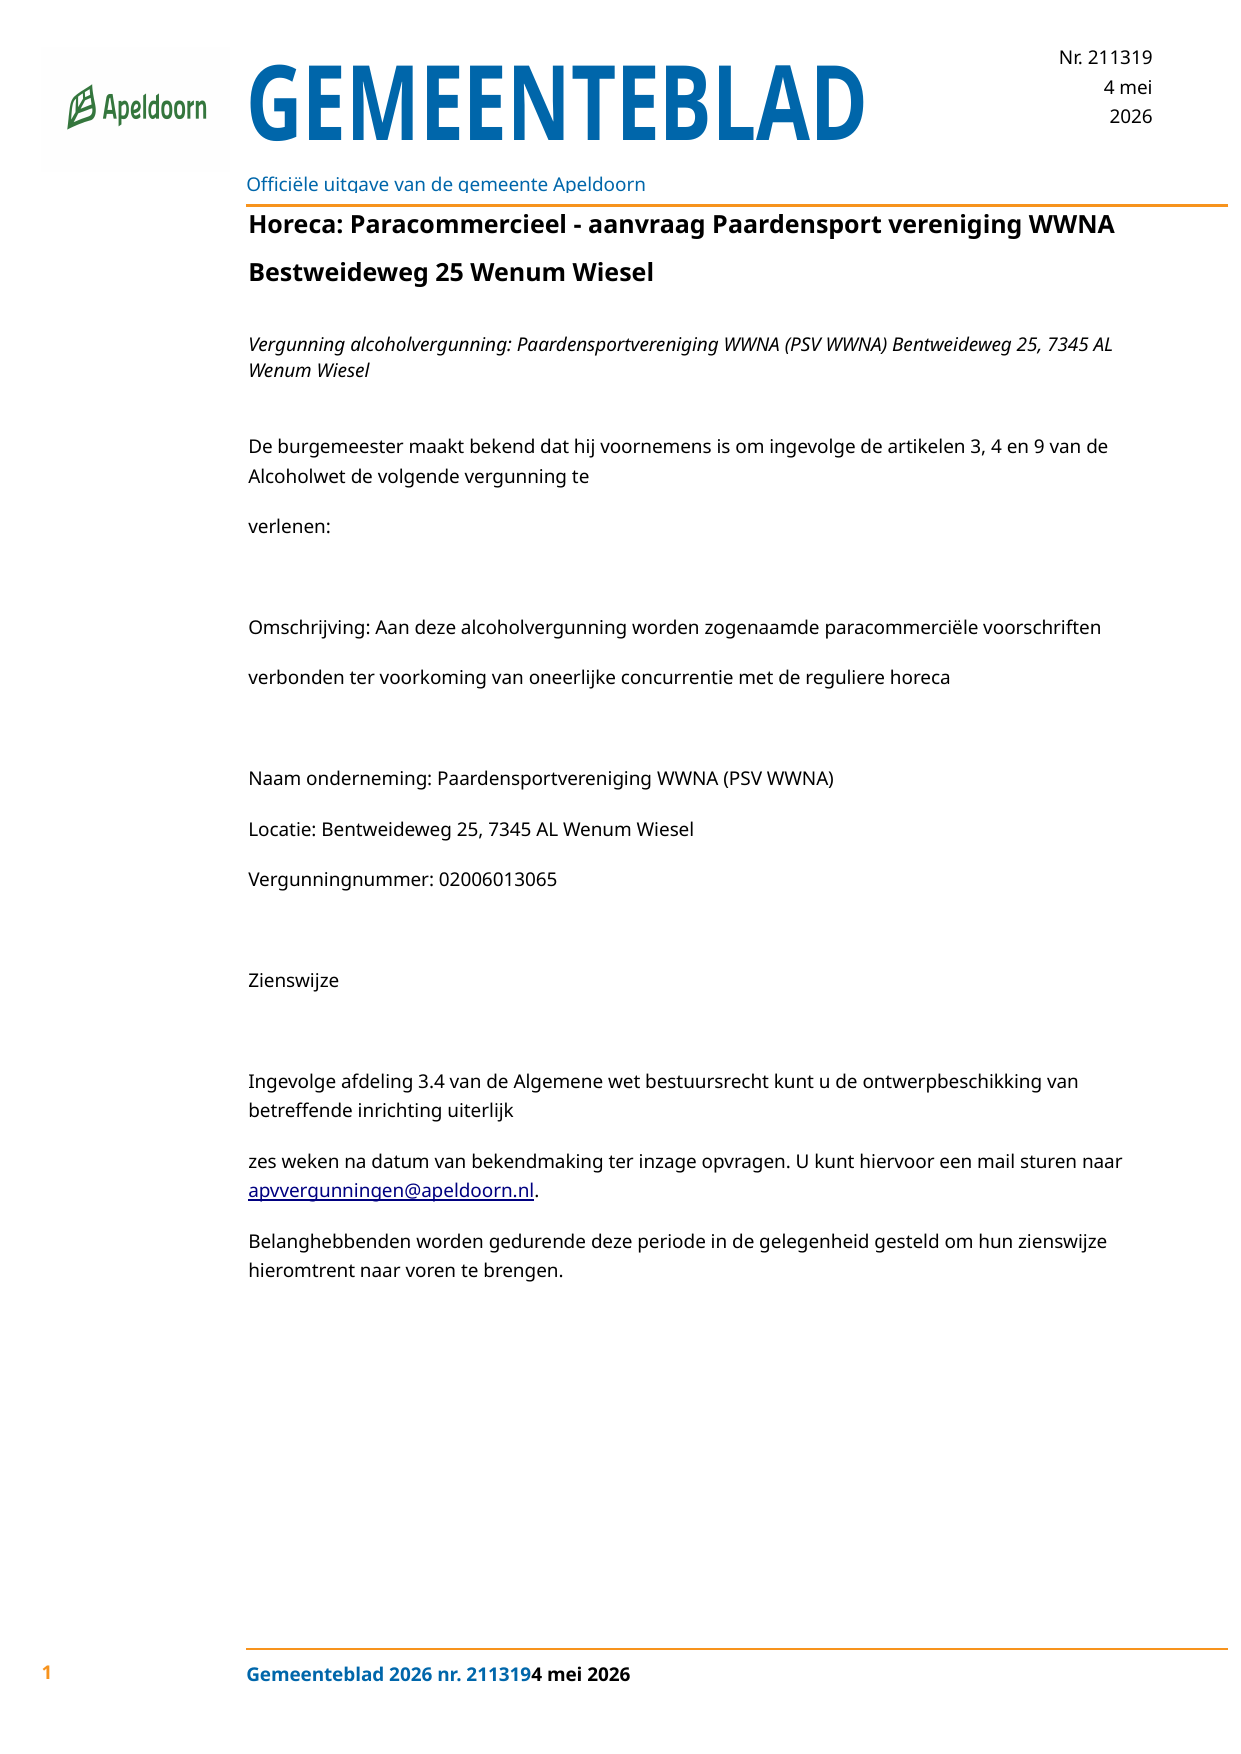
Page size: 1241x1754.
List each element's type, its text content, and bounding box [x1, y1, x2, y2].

text Belanghebbenden worden gedurende deze periode in de gelegenheid gesteld om hun zienswijze hieromtrent naar voren te brengen. [248, 1228, 1152, 1283]
text verlenen: [248, 513, 1152, 539]
text Naam onderneming: Paardensportvereniging WWNA (PSV WWNA) [248, 765, 1152, 791]
text verbonden ter voorkoming van oneerlijke concurrentie met de reguliere horeca [248, 664, 1152, 690]
text Ingevolge afdeling 3.4 van de Algemene wet bestuursrecht kunt u de ontwerpbeschikking van betreffende inrichting uiterlijk [248, 1068, 1152, 1123]
text Omschrijving: Aan deze alcoholvergunning worden zogenaamde paracommerciële voorschriften [248, 614, 1152, 640]
text zes weken na datum van bekendmaking ter inzage opvragen. U kunt hiervoor een mail sturen naar apvvergunningen@apeldoorn.nl. [248, 1148, 1152, 1203]
text Vergunningnummer: 02006013065 [248, 866, 1152, 892]
text De burgemeester maakt bekend dat hij voornemens is om ingevolge de artikelen 3, 4 en 9 van de Alcoholwet de volgende vergunning te [248, 433, 1152, 489]
text Vergunning alcoholvergunning: Paardensportvereniging WWNA (PSV WWNA) Bentweideweg 25, 7345 AL Wenum Wiesel [248, 331, 1152, 383]
picture [41, 47, 231, 172]
text Zienswijze [248, 967, 1152, 993]
text Locatie: Bentweideweg 25, 7345 AL Wenum Wiesel [248, 816, 1152, 842]
text Horeca: Paracommercieel - aanvraag Paardensport vereniging WWNA Bestweideweg 25 Wenum Wiesel [248, 207, 1152, 288]
